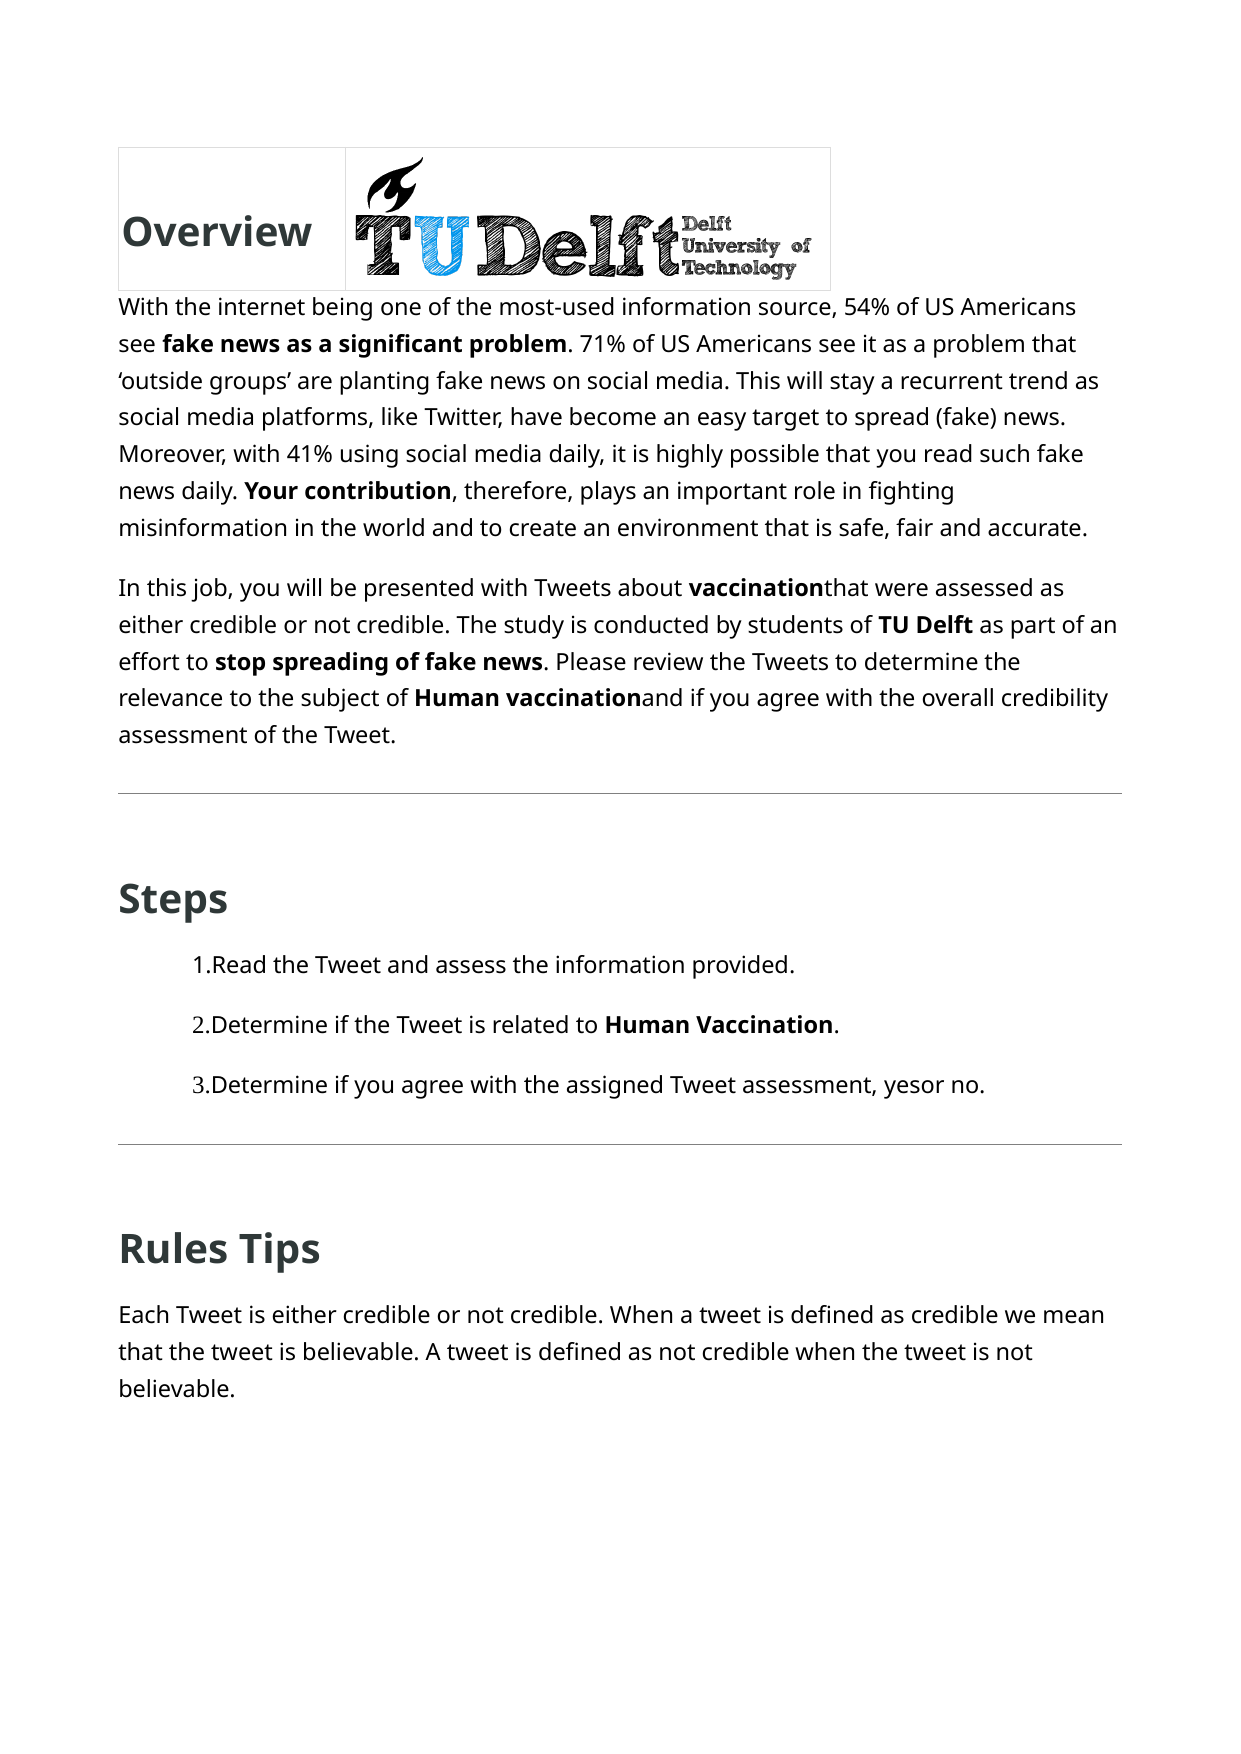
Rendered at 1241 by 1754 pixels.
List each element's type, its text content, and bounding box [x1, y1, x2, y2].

text With the internet being one of the most-used information source, 54% of US Americans see fake news as a significant problem. 71% of US Americans see it as a problem that ‘outside groups’ are planting fake news on social media. This will stay a recurrent trend as social media platforms, like Twitter, have become an easy target to spread (fake) news. Moreover, with 41% using social media daily, it is highly possible that you read such fake news daily. Your contribution, therefore, plays an important role in fighting misinformation in the world and to create an environment that is safe, fair and accurate. [118, 290, 1122, 543]
list Read the Tweet and assess the information provided. [118, 948, 1122, 980]
table_header [346, 148, 830, 290]
list Determine if you agree with the assigned Tweet assessment, yesor no. [118, 1069, 1122, 1101]
text In this job, you will be presented with Tweets about vaccinationthat were assessed as either credible or not credible. The study is conducted by students of TU Delft as part of an effort to stop spreading of fake news. Please review the Tweets to determine the relevance to the subject of Human vaccinationand if you agree with the overall credibility assessment of the Tweet. [118, 571, 1122, 750]
picture [355, 157, 812, 280]
subtitle Steps [118, 869, 1122, 925]
subtitle Rules Tips [118, 1220, 1122, 1275]
text Each Tweet is either credible or not credible. When a tweet is defined as credible we mean that the tweet is believable. A tweet is defined as not credible when the tweet is not believable. [118, 1299, 1122, 1404]
list Determine if the Tweet is related to Human Vaccination. [118, 1008, 1122, 1041]
table_header Overview [119, 148, 345, 290]
